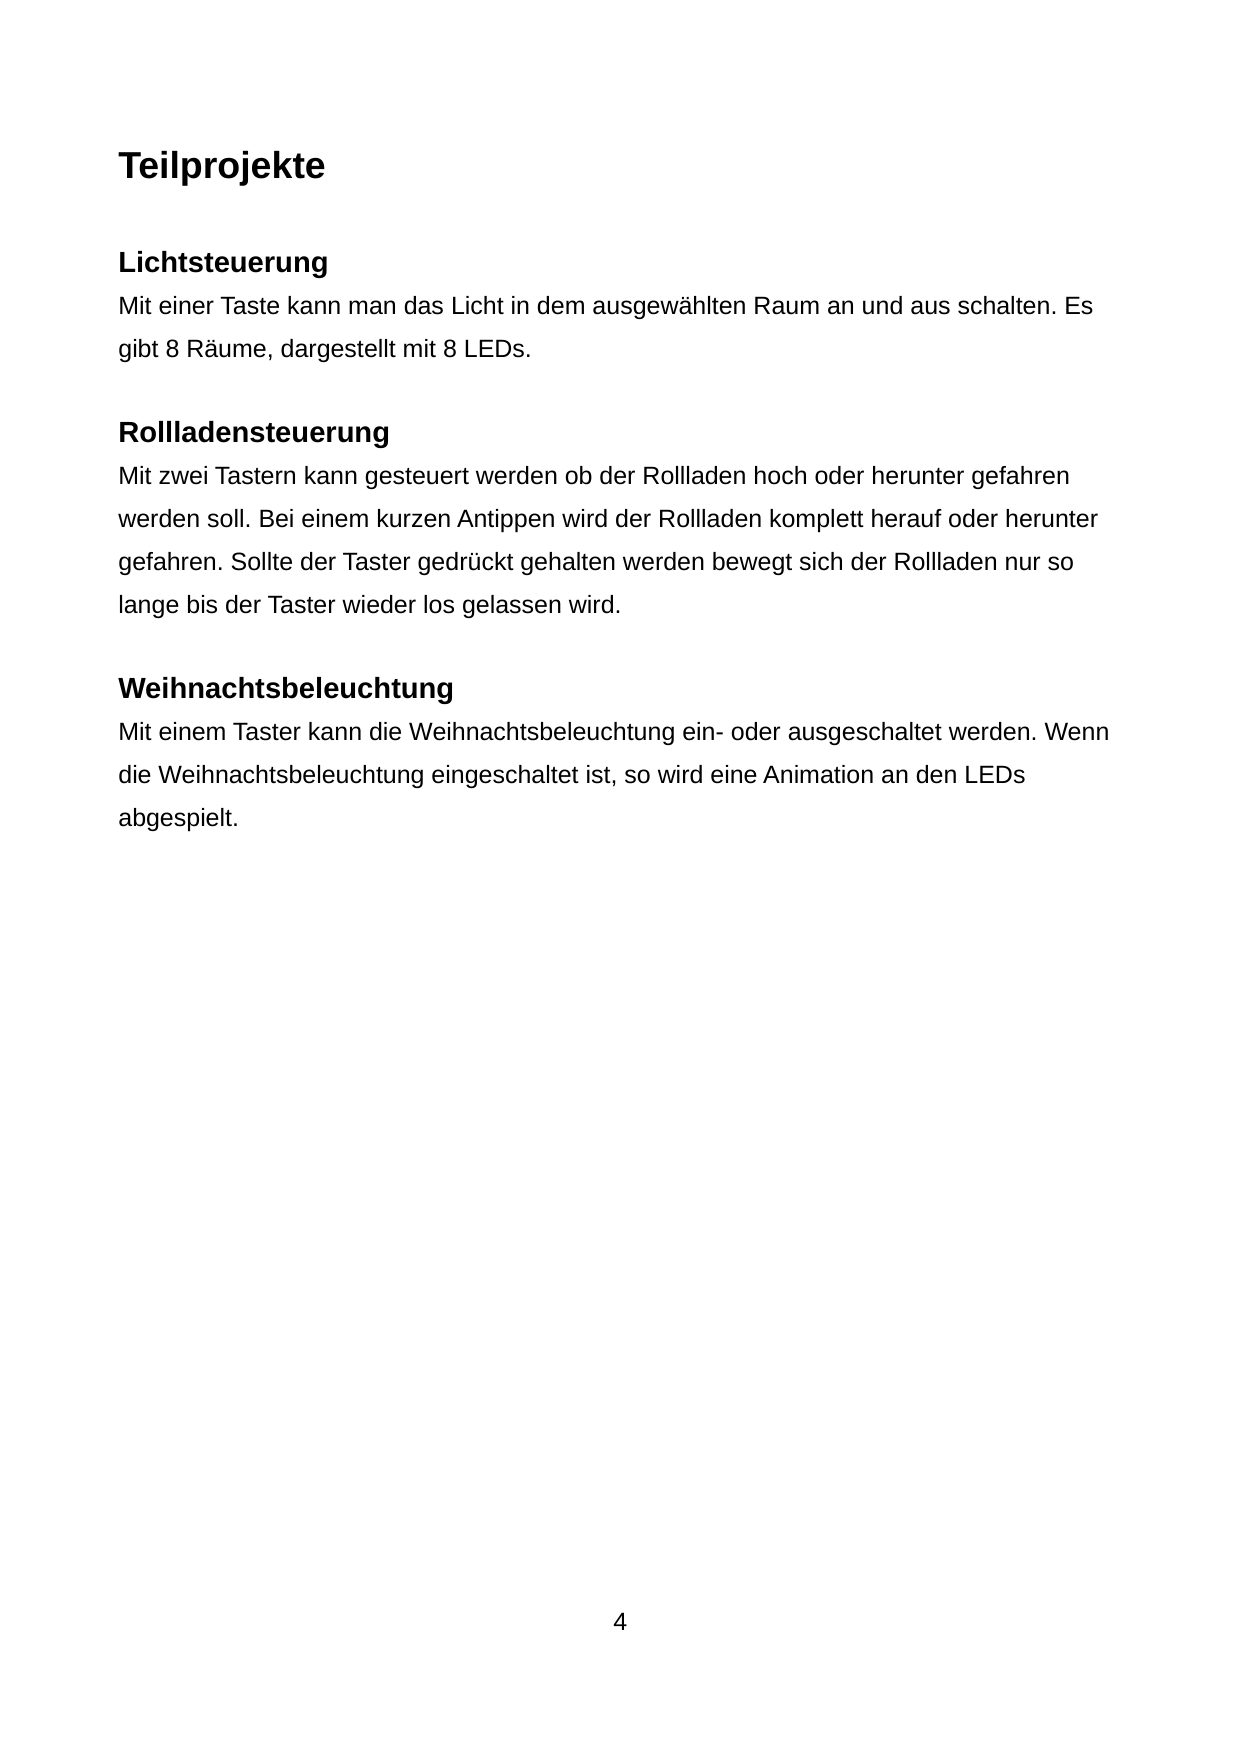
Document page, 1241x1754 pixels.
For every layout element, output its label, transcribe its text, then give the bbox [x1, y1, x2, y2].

subtitle Lichtsteuerung [118, 245, 1122, 279]
text Mit einem Taster kann die Weihnachtsbeleuchtung ein- oder ausgeschaltet werden. Wenn die Weihnachtsbeleuchtung eingeschaltet ist, so wird eine Animation an den LEDs abgespielt. [118, 717, 1122, 832]
text Mit einer Taste kann man das Licht in dem ausgewählten Raum an und aus schalten. Es gibt 8 Räume, dargestellt mit 8 LEDs. [118, 291, 1122, 363]
subtitle Rollladensteuerung [118, 415, 1122, 449]
text Mit zwei Tastern kann gesteuert werden ob der Rollladen hoch oder herunter gefahren werden soll. Bei einem kurzen Antippen wird der Rollladen komplett herauf oder herunter gefahren. Sollte der Taster gedrückt gehalten werden bewegt sich der Rollladen nur so lange bis der Taster wieder los gelassen wird. [118, 461, 1122, 619]
subtitle Teilprojekte [118, 143, 1122, 186]
subtitle Weihnachtsbeleuchtung [118, 671, 1122, 705]
